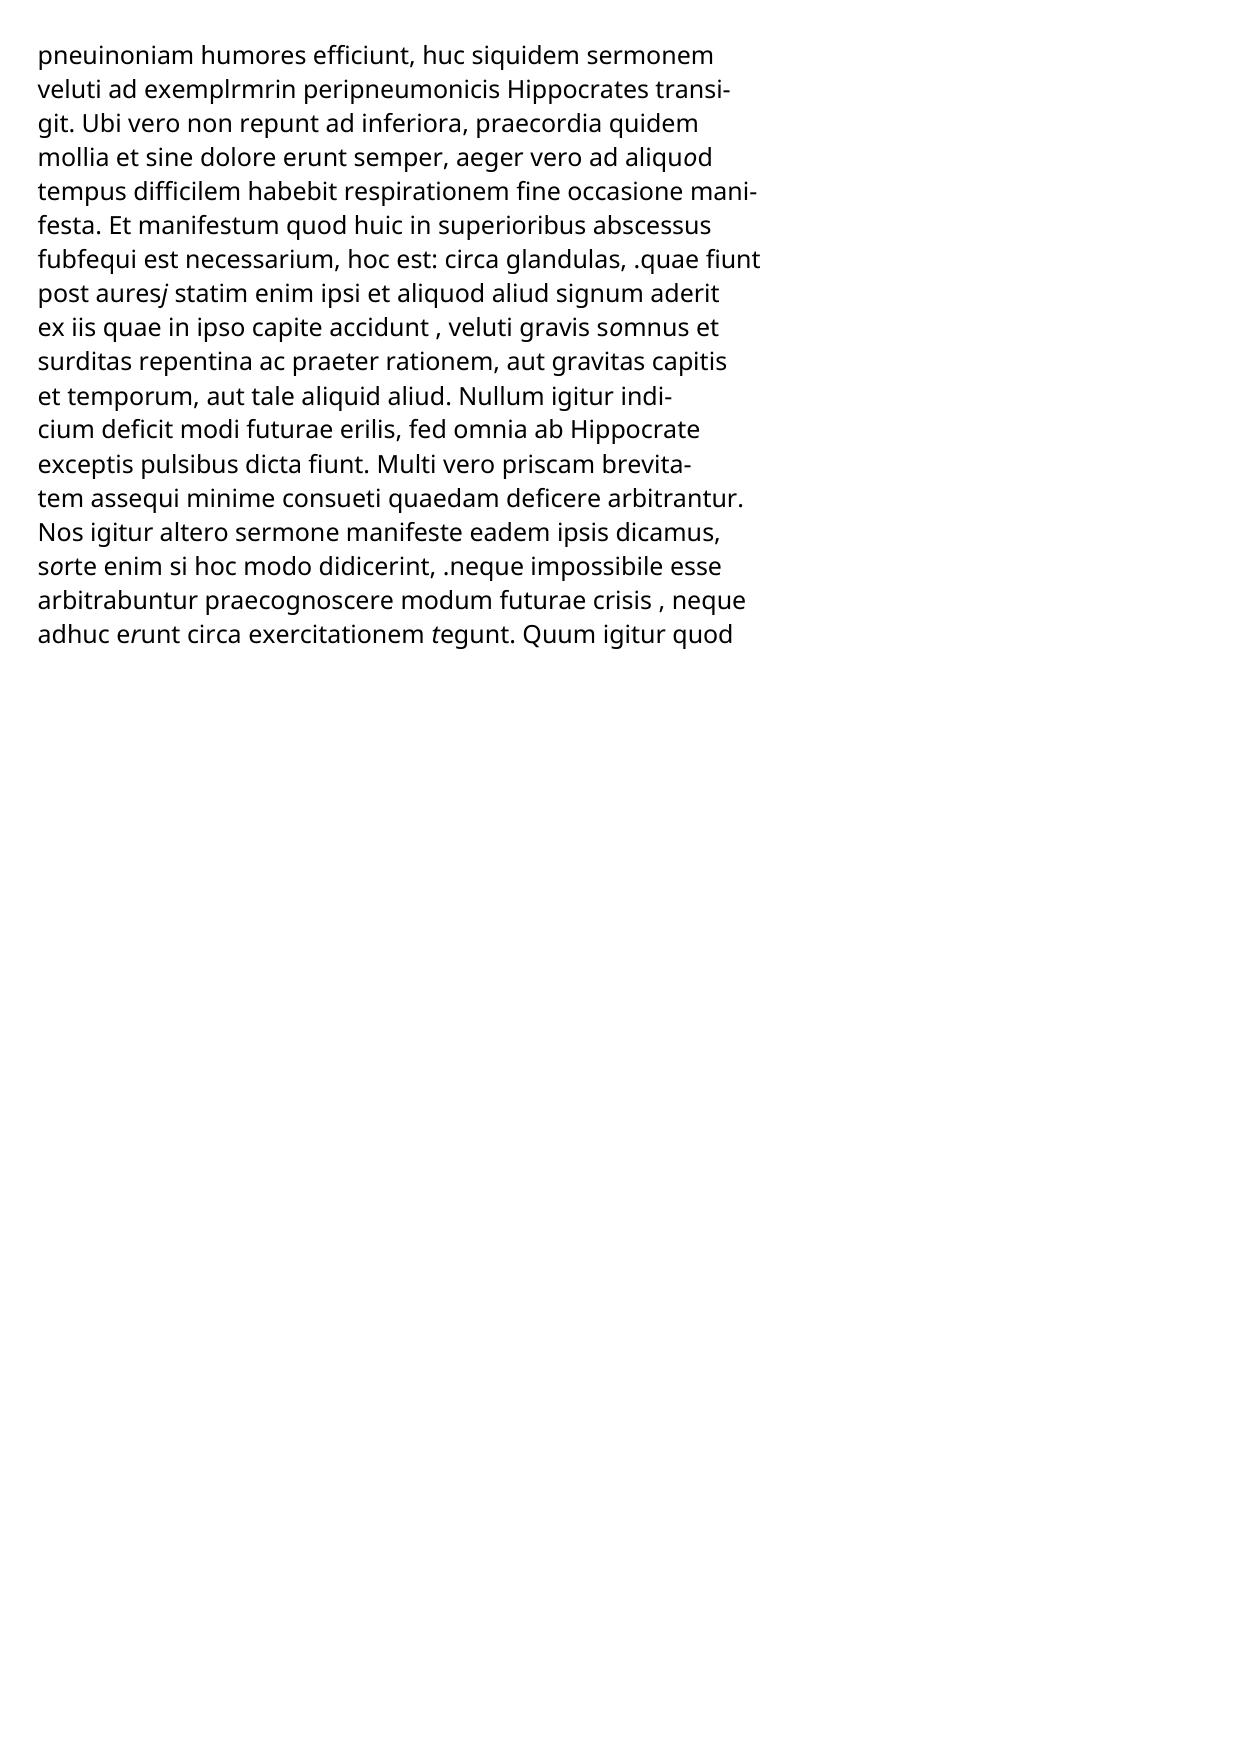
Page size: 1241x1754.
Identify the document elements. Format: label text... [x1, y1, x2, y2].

text pneuinoniam humores efficiunt, huc siquidem sermonem veluti ad exemplrmrin peripneumonicis Hippocrates transi- git. Ubi vero non repunt ad inferiora, praecordia quidem mollia et sine dolore erunt semper, aeger vero ad aliquod tempus difficilem habebit respirationem fine occasione mani- festa. Et manifestum quod huic in superioribus abscessus fubfequi est necessarium, hoc est: circa glandulas, .quae fiunt post auresj statim enim ipsi et aliquod aliud signum aderit ex iis quae in ipso capite accidunt , veluti gravis somnus et surditas repentina ac praeter rationem, aut gravitas capitis et temporum, aut tale aliquid aliud. Nullum igitur indi- cium deficit modi futurae erilis, fed omnia ab Hippocrate exceptis pulsibus dicta fiunt. Multi vero priscam brevita- tem assequi minime consueti quaedam deficere arbitrantur. Nos igitur altero sermone manifeste eadem ipsis dicamus, sorte enim si hoc modo didicerint, .neque impossibile esse arbitrabuntur praecognoscere modum futurae crisis , neque adhuc erunt circa exercitationem tegunt. Quum igitur quod [37, 37, 1203, 651]
